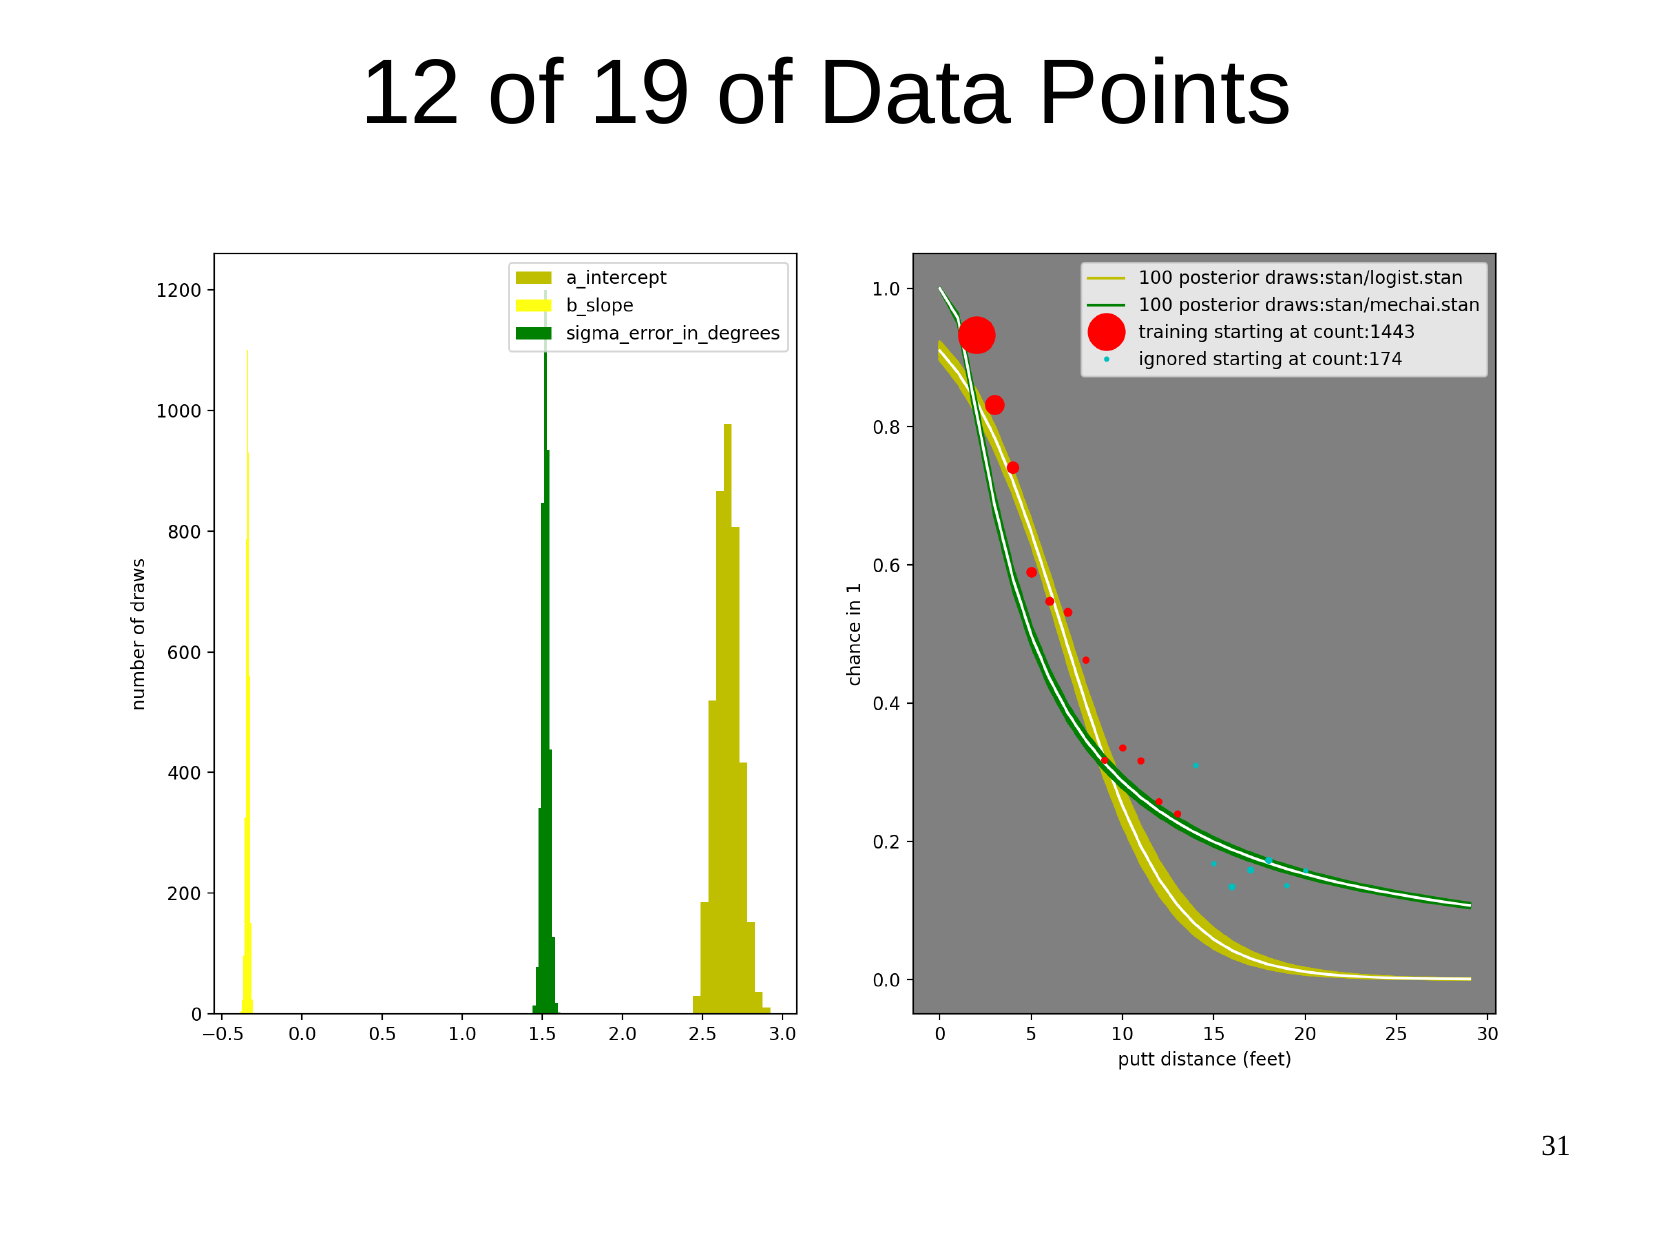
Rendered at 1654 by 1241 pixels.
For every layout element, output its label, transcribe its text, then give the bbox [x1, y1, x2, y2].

title 12 of 19 of Data Points [82, 40, 1571, 135]
picture [7, 135, 1654, 1122]
